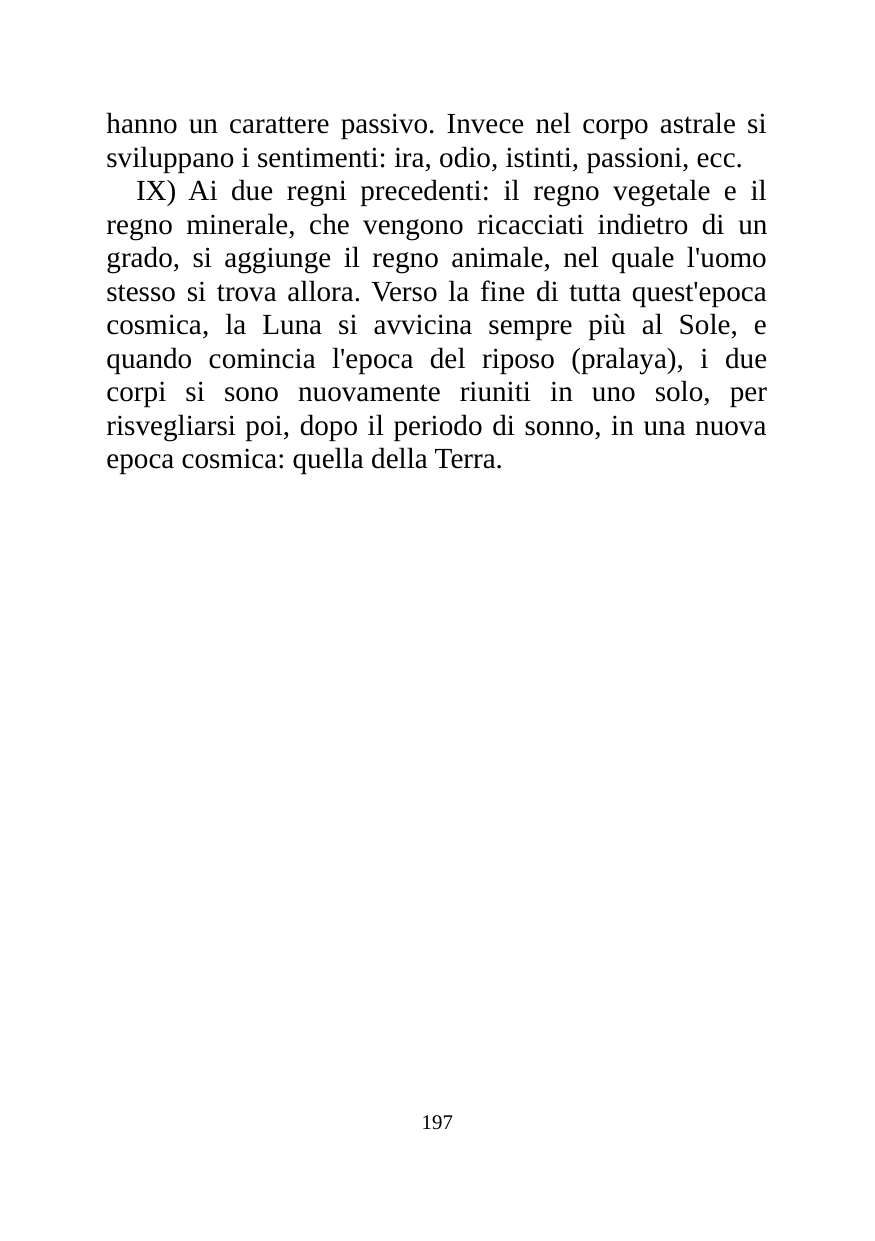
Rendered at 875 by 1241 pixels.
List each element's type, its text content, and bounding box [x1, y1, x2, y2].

text IX) Ai due regni precedenti: il regno vegetale e il regno minerale, che vengono ricacciati indietro di un grado, si aggiunge il regno animale, nel quale l'uomo stesso si trova allora. Verso la fine di tutta quest'epoca cosmica, la Luna si avvicina sempre più al Sole, e quando comincia l'epoca del riposo (pralaya), i due corpi si sono nuovamente riuniti in uno solo, per risvegliarsi poi, dopo il periodo di sonno, in una nuova epoca cosmica: quella della Terra. [106, 173, 768, 475]
text hanno un carattere passivo. Invece nel corpo astrale si sviluppano i sentimenti: ira, odio, istinti, passioni, ecc. [106, 106, 768, 173]
